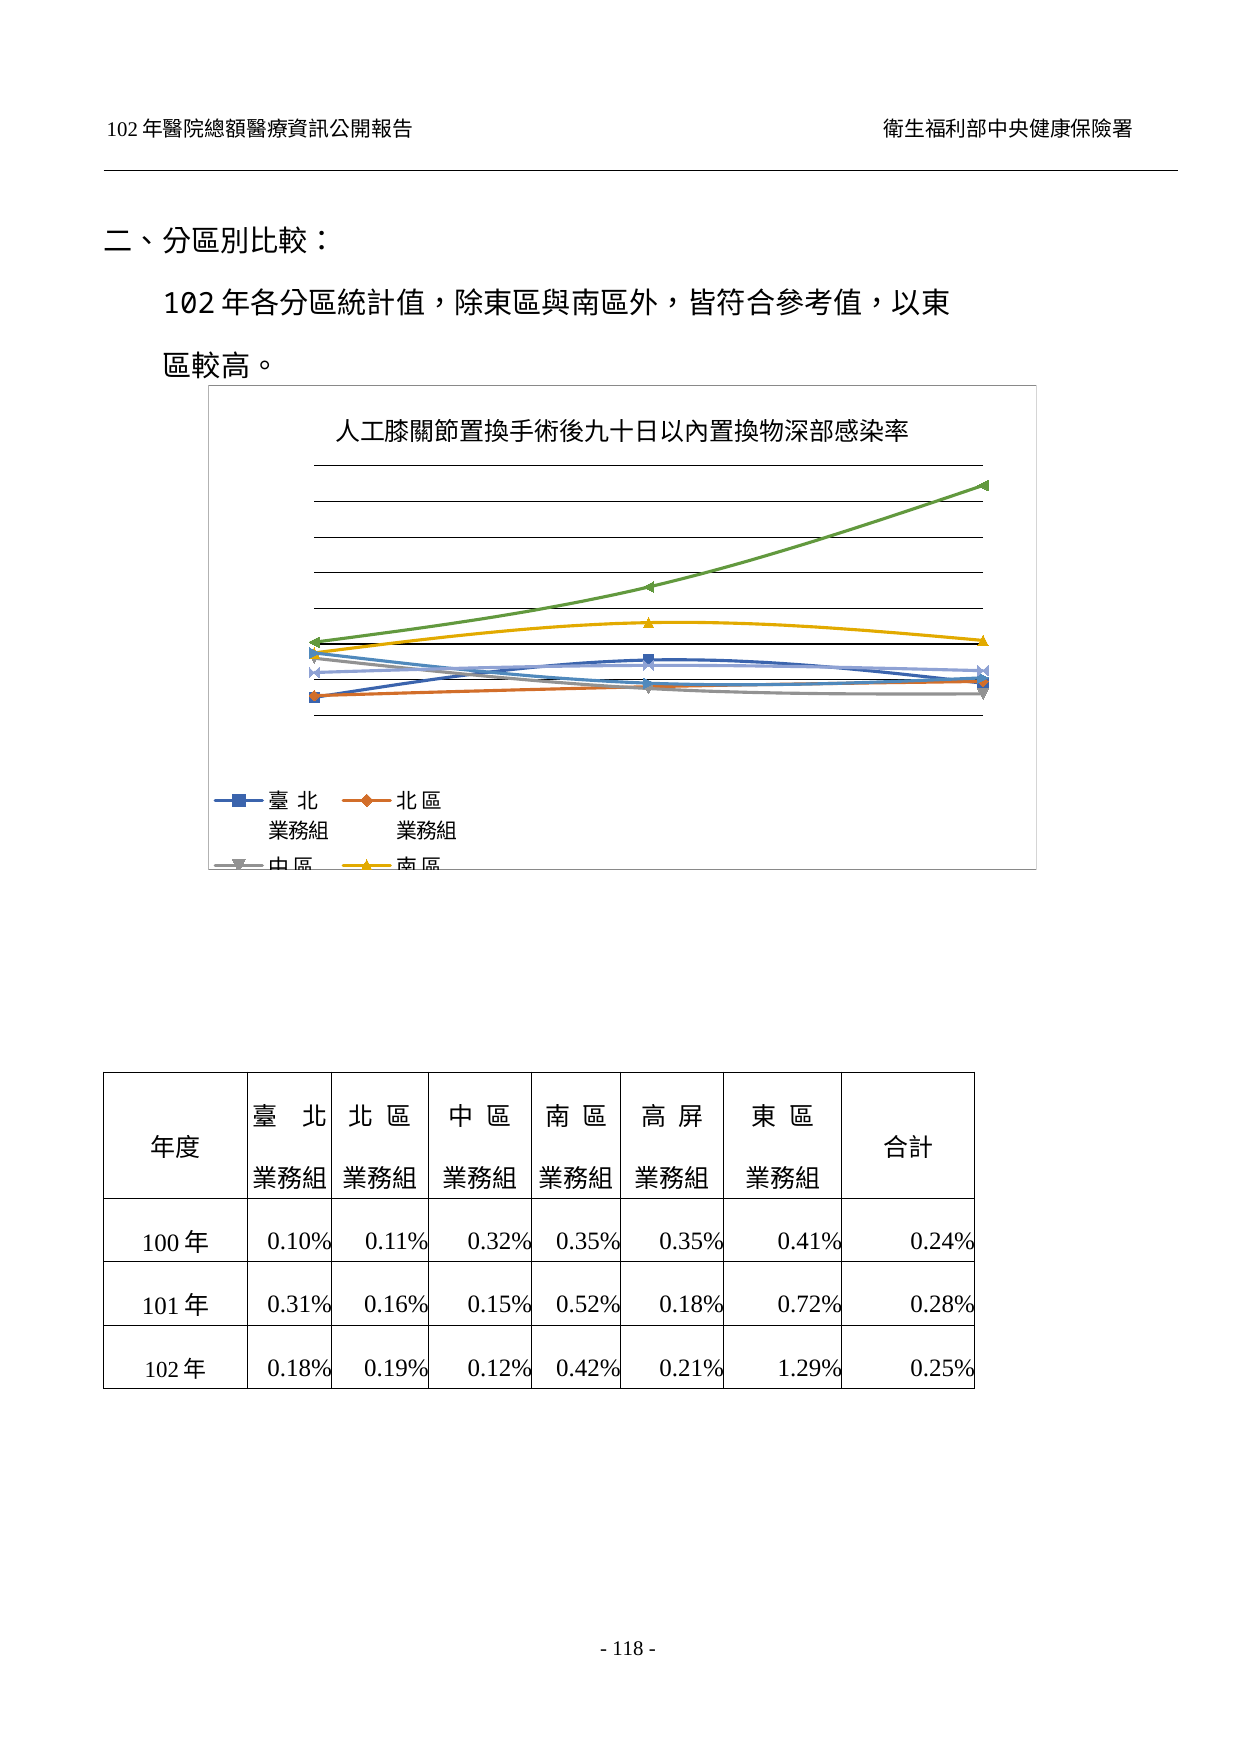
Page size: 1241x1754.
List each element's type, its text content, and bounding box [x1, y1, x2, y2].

table_header 二、分區別比較： [104, 197, 975, 259]
table_cell 1.29% [724, 1326, 841, 1388]
table_cell 北 區 業務組 [332, 1073, 428, 1198]
table_cell 南 區 業務組 [532, 1073, 620, 1198]
table_cell 100年 [104, 1199, 247, 1261]
table_cell 中 區 業務組 [429, 1073, 531, 1198]
table_cell 東 區 業務組 [724, 1073, 841, 1198]
table_cell 臺 北 業務組 [248, 1073, 331, 1198]
table_header [104, 947, 239, 1009]
table_cell 102年 [104, 1326, 247, 1388]
table_cell [104, 1389, 975, 1452]
table_cell 0.25% [842, 1326, 974, 1388]
table_cell 0.42% [532, 1326, 620, 1388]
table_cell 0.12% [429, 1326, 531, 1388]
table_cell 年度 [104, 1073, 247, 1198]
table_cell 0.35% [621, 1199, 723, 1261]
table_cell 0.18% [621, 1262, 723, 1325]
table_cell 0.19% [332, 1326, 428, 1388]
table_cell 0.11% [332, 1199, 428, 1261]
table_cell 0.21% [621, 1326, 723, 1388]
table_cell 0.18% [248, 1326, 331, 1388]
table_cell 102年各分區統計值，除東區與南區外，皆符合參考值，以東區較高。 [104, 259, 975, 384]
table_cell 0.35% [532, 1199, 620, 1261]
table_cell 0.28% [842, 1262, 974, 1325]
table_cell 高 屏 業務組 [621, 1073, 723, 1198]
table_cell 0.31% [248, 1262, 331, 1325]
table_cell 0.10% [248, 1199, 331, 1261]
table_cell 0.24% [842, 1199, 974, 1261]
table_cell 101年 [104, 1262, 247, 1325]
table_cell [104, 384, 975, 1072]
table_cell 合計 [842, 1073, 974, 1198]
table_cell 0.52% [532, 1262, 620, 1325]
table_cell 0.72% [724, 1262, 841, 1325]
table_cell 0.32% [429, 1199, 531, 1261]
table_cell 0.15% [429, 1262, 531, 1325]
table_cell 0.41% [724, 1199, 841, 1261]
table_cell 0.16% [332, 1262, 428, 1325]
